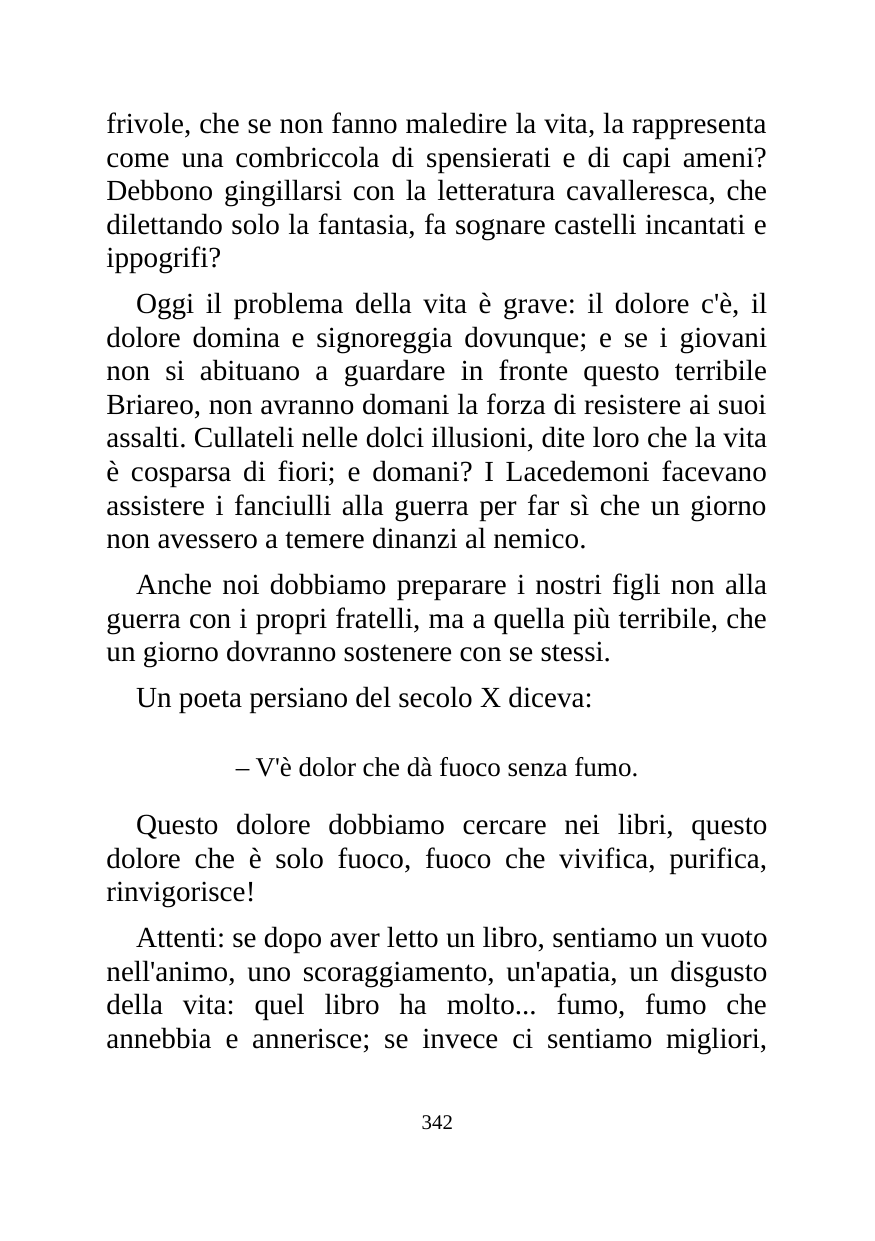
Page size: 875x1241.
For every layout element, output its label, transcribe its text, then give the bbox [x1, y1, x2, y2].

text Anche noi dobbiamo preparare i nostri figli non alla guerra con i propri fratelli, ma a quella più terribile, che un giorno dovranno sostenere con se stessi. [106, 567, 768, 668]
text Questo dolore dobbiamo cercare nei libri, questo dolore che è solo fuoco, fuoco che vivifica, purifica, rinvigorisce! [106, 807, 768, 908]
text – V'è dolor che dà fuoco senza fumo. [106, 751, 768, 782]
text Un poeta persiano del secolo X diceva: [106, 680, 768, 714]
text frivole, che se non fanno maledire la vita, la rappresenta come una combriccola di spensierati e di capi ameni? Debbono gingillarsi con la letteratura cavalleresca, che dilettando solo la fantasia, fa sognare castelli incantati e ippogrifi? [106, 106, 768, 274]
text Oggi il problema della vita è grave: il dolore c'è, il dolore domina e signoreggia dovunque; e se i giovani non si abituano a guardare in fronte questo terribile Briareo, non avranno domani la forza di resistere ai suoi assalti. Cullateli nelle dolci illusioni, dite loro che la vita è cosparsa di fiori; e domani? I Lacedemoni facevano assistere i fanciulli alla guerra per far sì che un giorno non avessero a temere dinanzi al nemico. [106, 286, 768, 555]
text Attenti: se dopo aver letto un libro, sentiamo un vuoto nell'animo, uno scoraggiamento, un'apatia, un disgusto della vita: quel libro ha molto... fumo, fumo che annebbia e annerisce; se invece ci sentiamo migliori, [106, 920, 768, 1054]
